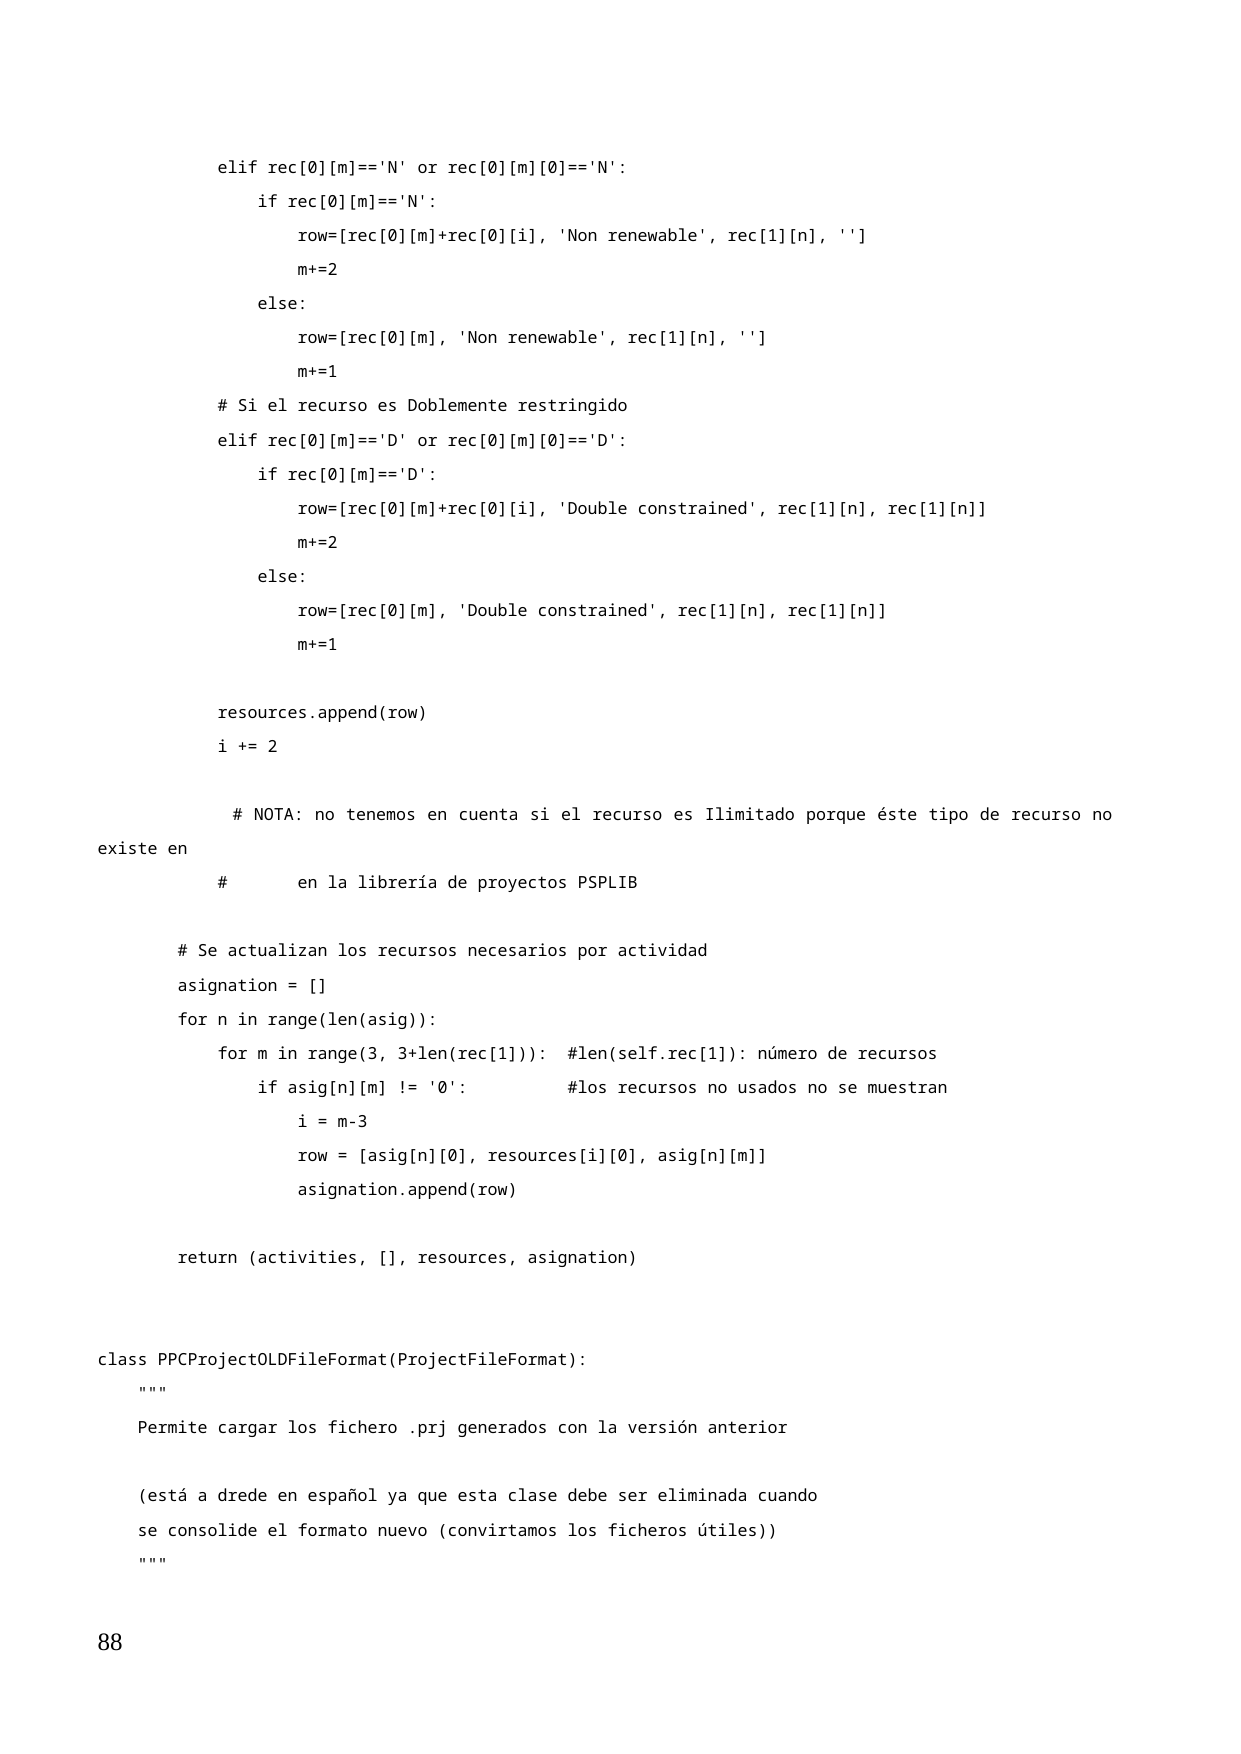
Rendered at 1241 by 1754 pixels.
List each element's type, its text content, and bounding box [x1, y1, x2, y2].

text Permite cargar los fichero .prj generados con la versión anterior [97, 1416, 1113, 1439]
text se consolide el formato nuevo (convirtamos los ficheros útiles)) [97, 1518, 1113, 1541]
text m+=2 [97, 258, 1113, 281]
text # Se actualizan los recursos necesarios por actividad [97, 939, 1113, 962]
text i += 2 [97, 735, 1113, 757]
text else: [97, 564, 1113, 587]
text else: [97, 292, 1113, 314]
text if rec[0][m]=='D': [97, 462, 1113, 485]
text row=[rec[0][m], 'Double constrained', rec[1][n], rec[1][n]] [97, 598, 1113, 621]
text row=[rec[0][m]+rec[0][i], 'Non renewable', rec[1][n], ''] [97, 224, 1113, 246]
text for n in range(len(asig)): [97, 1007, 1113, 1030]
text m+=1 [97, 360, 1113, 383]
text resources.append(row) [97, 701, 1113, 723]
text row = [asig[n][0], resources[i][0], asig[n][m]] [97, 1143, 1113, 1166]
text # en la librería de proyectos PSPLIB [97, 871, 1113, 894]
text m+=1 [97, 632, 1113, 655]
text m+=2 [97, 530, 1113, 553]
text asignation = [] [97, 973, 1113, 996]
text class PPCProjectOLDFileFormat(ProjectFileFormat): [97, 1348, 1113, 1371]
text """ [97, 1552, 1113, 1575]
text if rec[0][m]=='N': [97, 190, 1113, 212]
text # NOTA: no tenemos en cuenta si el recurso es Ilimitado porque éste tipo de recurso no existe en [97, 803, 1113, 859]
text elif rec[0][m]=='N' or rec[0][m][0]=='N': [97, 156, 1113, 178]
text row=[rec[0][m]+rec[0][i], 'Double constrained', rec[1][n], rec[1][n]] [97, 496, 1113, 519]
text # Si el recurso es Doblemente restringido [97, 394, 1113, 417]
text i = m-3 [97, 1109, 1113, 1132]
text if asig[n][m] != '0': #los recursos no usados no se muestran [97, 1075, 1113, 1098]
text elif rec[0][m]=='D' or rec[0][m][0]=='D': [97, 428, 1113, 451]
text (está a drede en español ya que esta clase debe ser eliminada cuando [97, 1484, 1113, 1507]
text return (activities, [], resources, asignation) [97, 1246, 1113, 1268]
text for m in range(3, 3+len(rec[1])): #len(self.rec[1]): número de recursos [97, 1041, 1113, 1064]
text asignation.append(row) [97, 1177, 1113, 1200]
text row=[rec[0][m], 'Non renewable', rec[1][n], ''] [97, 326, 1113, 349]
text """ [97, 1382, 1113, 1404]
